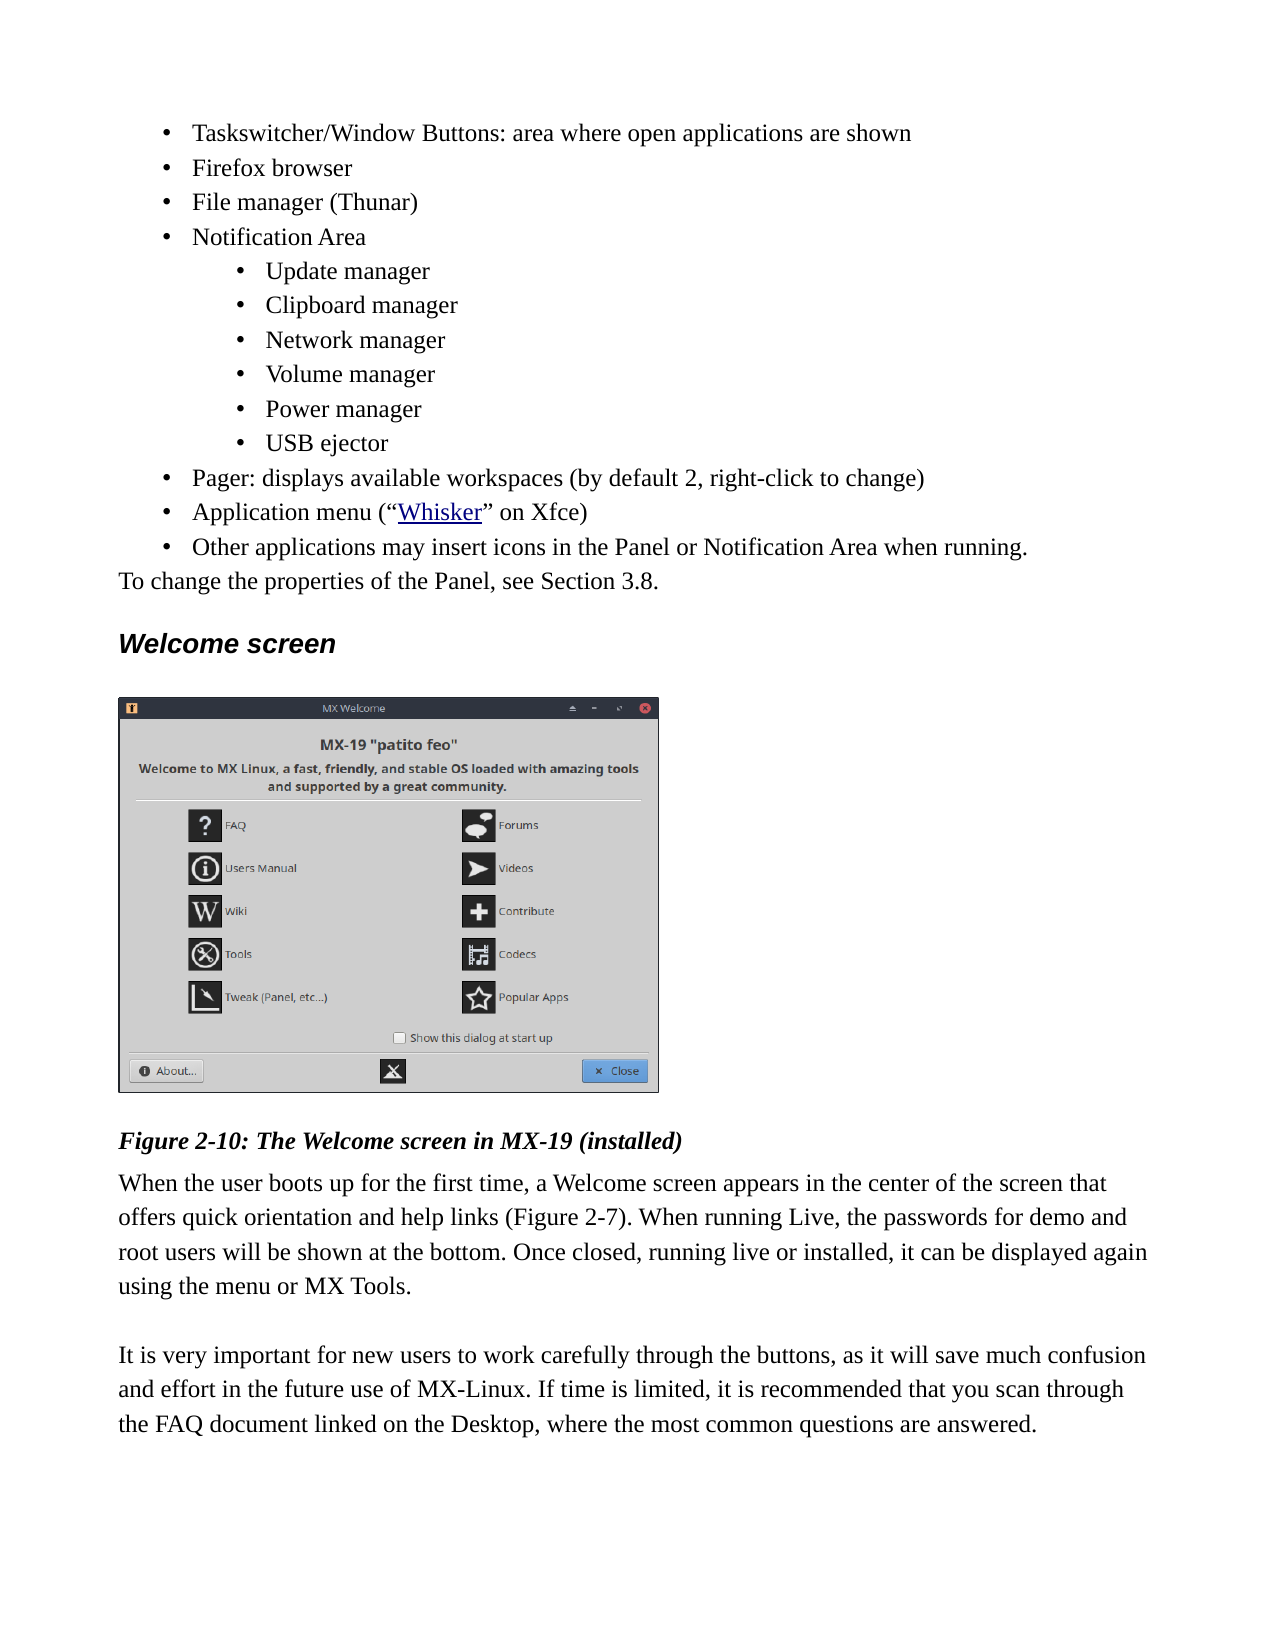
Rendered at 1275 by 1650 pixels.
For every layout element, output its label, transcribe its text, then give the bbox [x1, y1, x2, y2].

list Network manager [236, 325, 1157, 354]
list Pager: displays available workspaces (by default 2, right-click to change) [162, 463, 1157, 492]
list Application menu (“Whisker” on Xfce) [162, 497, 1157, 526]
text When the user boots up for the first time, a Welcome screen appears in the center of the screen that offers quick orientation and help links (Figure 2-7). When running Live, the passwords for demo and root users will be shown at the bottom. Once closed, running live or installed, it can be displayed again using the menu or MX Tools. [118, 1168, 1157, 1300]
list Volume manager [236, 359, 1157, 388]
list Firefox browser [162, 153, 1157, 181]
text It is very important for new users to work carefully through the buttons, as it will save much confusion and effort in the future use of MX-Linux. If time is limited, it is recommended that you scan through the FAQ document linked on the Desktop, where the most common questions are answered. [118, 1340, 1157, 1438]
list Taskswitcher/Window Buttons: area where open applications are shown [162, 118, 1157, 147]
list File manager (Thunar) [162, 187, 1157, 216]
list Other applications may insert icons in the Panel or Notification Area when running. [162, 532, 1157, 561]
list Update manager [236, 256, 1157, 285]
text Figure 2-10: The Welcome screen in MX-19 (installed) [118, 1126, 1157, 1155]
list Notification Area [162, 222, 1157, 250]
list Clipboard manager [236, 291, 1157, 319]
subtitle Welcome screen [118, 628, 1157, 660]
list USB ejector [236, 428, 1157, 457]
list Power manager [236, 394, 1157, 423]
picture [118, 697, 659, 1093]
text To change the properties of the Panel, see Section 3.8. [118, 566, 1157, 595]
